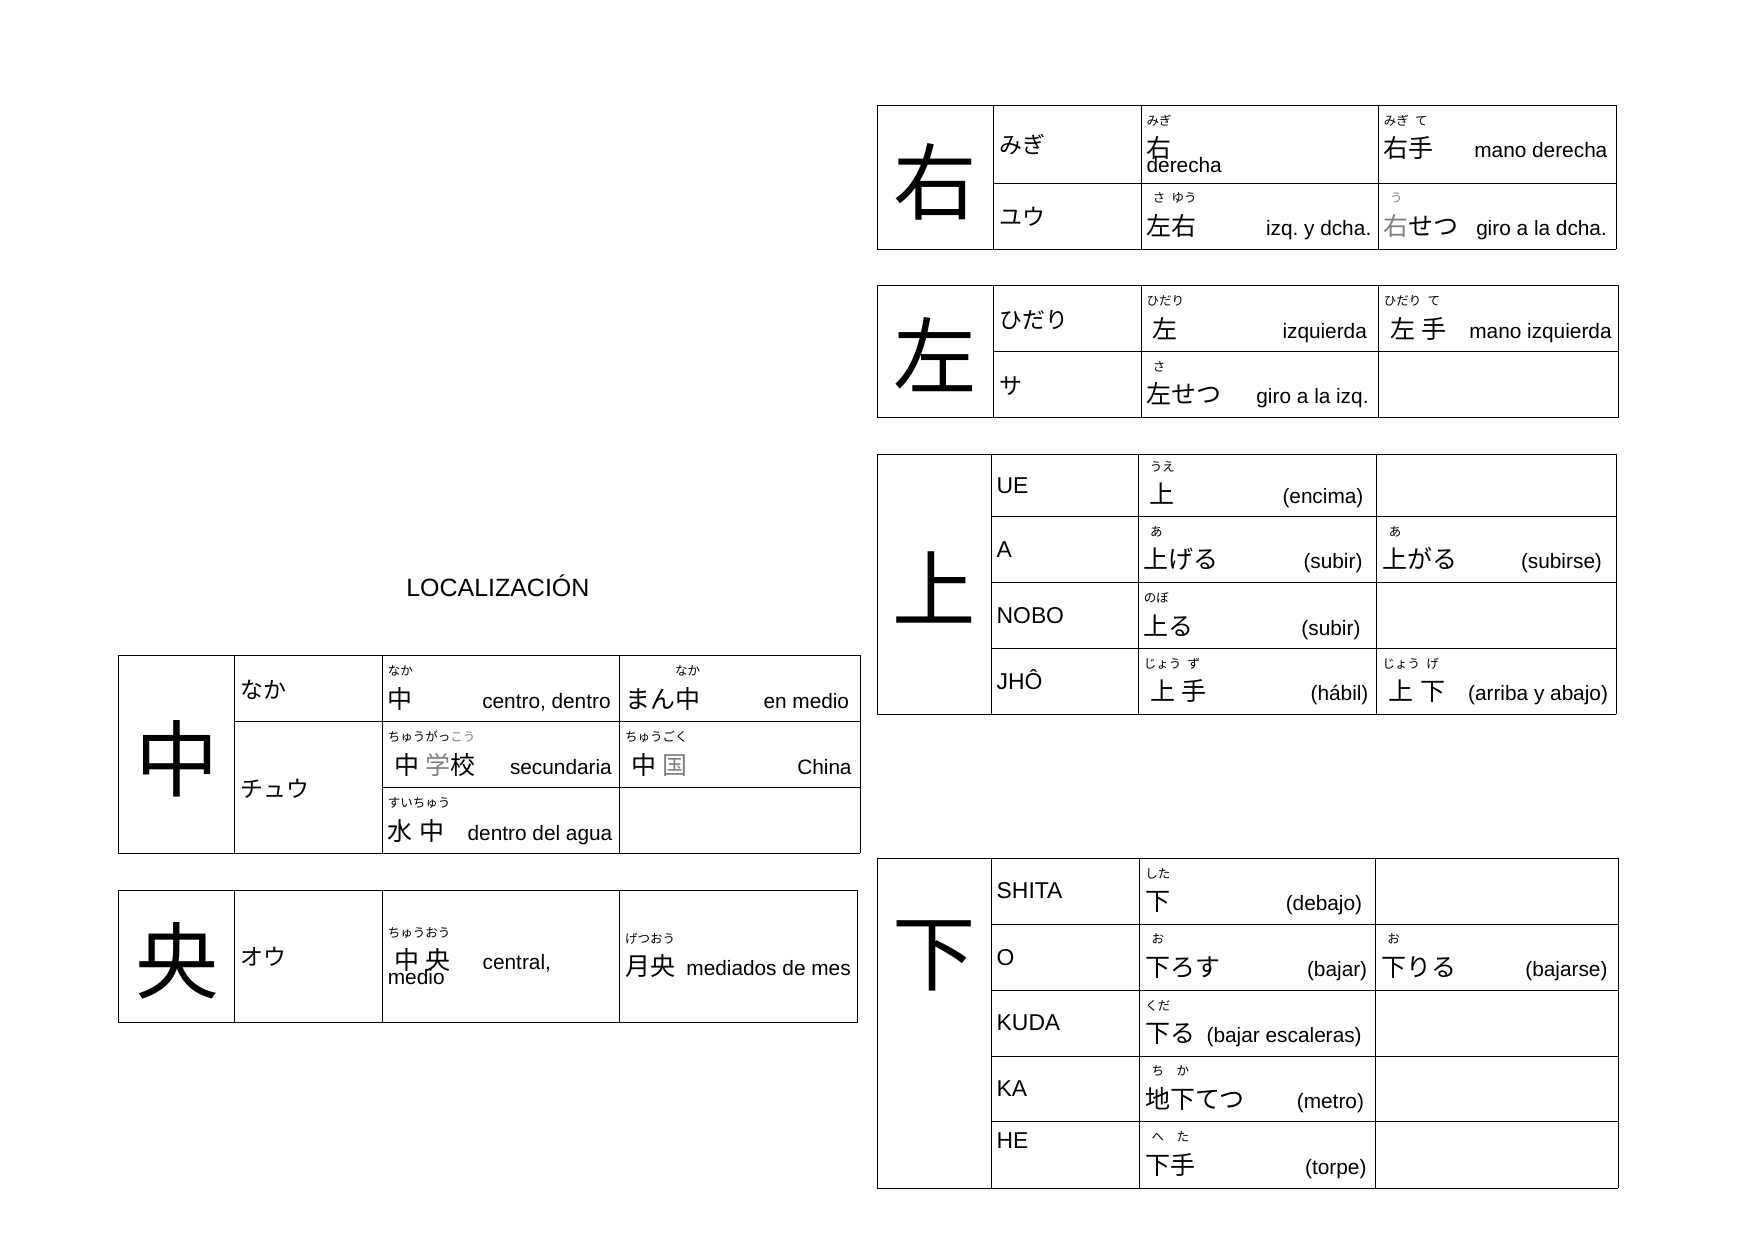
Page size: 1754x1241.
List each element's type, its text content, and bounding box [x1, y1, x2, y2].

table_cell ユウ [994, 184, 1141, 248]
table_cell 下くだる (bajar escaleras) [1140, 991, 1375, 1056]
table_header 中なか centro, dentro [383, 656, 619, 721]
table_cell 地ち下かてつ (metro) [1140, 1057, 1375, 1121]
table_cell KUDA [992, 991, 1139, 1056]
table_cell A [992, 517, 1138, 582]
table_cell 水すい中ちゅう dentro del agua [383, 788, 619, 853]
text LOCALIZACIÓN [118, 573, 877, 602]
table_cell 左させつ giro a la izq. [1142, 352, 1378, 417]
table_cell 上あげる (subir) [1139, 517, 1376, 582]
table_cell 下おろす (bajar) [1140, 925, 1375, 989]
table_header みぎ [994, 106, 1141, 183]
table_header なか [235, 656, 382, 721]
table_cell JHÔ [992, 649, 1138, 714]
table_cell 上のぼる (subir) [1139, 583, 1376, 648]
table_cell 中ちゅう学がっ校こう secundaria [383, 722, 619, 787]
table_cell [1376, 991, 1618, 1056]
table_cell 下へ手た (torpe) [1140, 1122, 1375, 1187]
table_header 左ひだり手て mano izquierda [1379, 286, 1618, 351]
table_header 左 [878, 286, 993, 417]
table_cell [1377, 583, 1616, 648]
table_header 央 [119, 891, 234, 1022]
table_cell 右うせつ giro a la dcha. [1379, 184, 1616, 248]
table_cell [1376, 1057, 1618, 1121]
table_header 右 [878, 106, 993, 248]
table_cell [620, 788, 860, 853]
table_cell サ [994, 352, 1141, 417]
table_header 中ちゅう央おう central, medio [383, 891, 619, 1022]
table_cell NOBO [992, 583, 1138, 648]
table_cell チュウ [235, 722, 382, 853]
table_header SHITA [992, 859, 1139, 924]
table_cell 上じょう手ず (hábil) [1139, 649, 1376, 714]
table_header 中 [119, 656, 234, 853]
table_cell HE [992, 1122, 1139, 1187]
table_header 上 [878, 455, 991, 714]
table_cell O [992, 925, 1139, 989]
table_cell 中ちゅう国ごく China [620, 722, 860, 787]
table_cell 左さ右ゆう izq. y dcha. [1142, 184, 1378, 248]
table_header 下した (debajo) [1140, 859, 1375, 924]
table_header [1376, 859, 1618, 924]
table_header 下 [878, 859, 991, 1187]
table_cell KA [992, 1057, 1139, 1121]
table_header 月げつ央おう mediados de mes [620, 891, 857, 1022]
table_header 右みぎ手て mano derecha [1379, 106, 1616, 183]
table_header オウ [235, 891, 382, 1022]
table_cell 上あがる (subirse) [1377, 517, 1616, 582]
table_cell [1379, 352, 1618, 417]
table_header UE [992, 455, 1138, 516]
table_header 左ひだり izquierda [1142, 286, 1378, 351]
table_header [1377, 455, 1616, 516]
table_cell 下おりる (bajarse) [1376, 925, 1618, 989]
table_header 右みぎ derecha [1142, 106, 1378, 183]
table_header ひだり [994, 286, 1141, 351]
table_header まん中なか en medio [620, 656, 860, 721]
table_header 上うえ (encima) [1139, 455, 1376, 516]
table_cell 上じょう下げ (arriba y abajo) [1377, 649, 1616, 714]
table_cell [1376, 1122, 1618, 1187]
